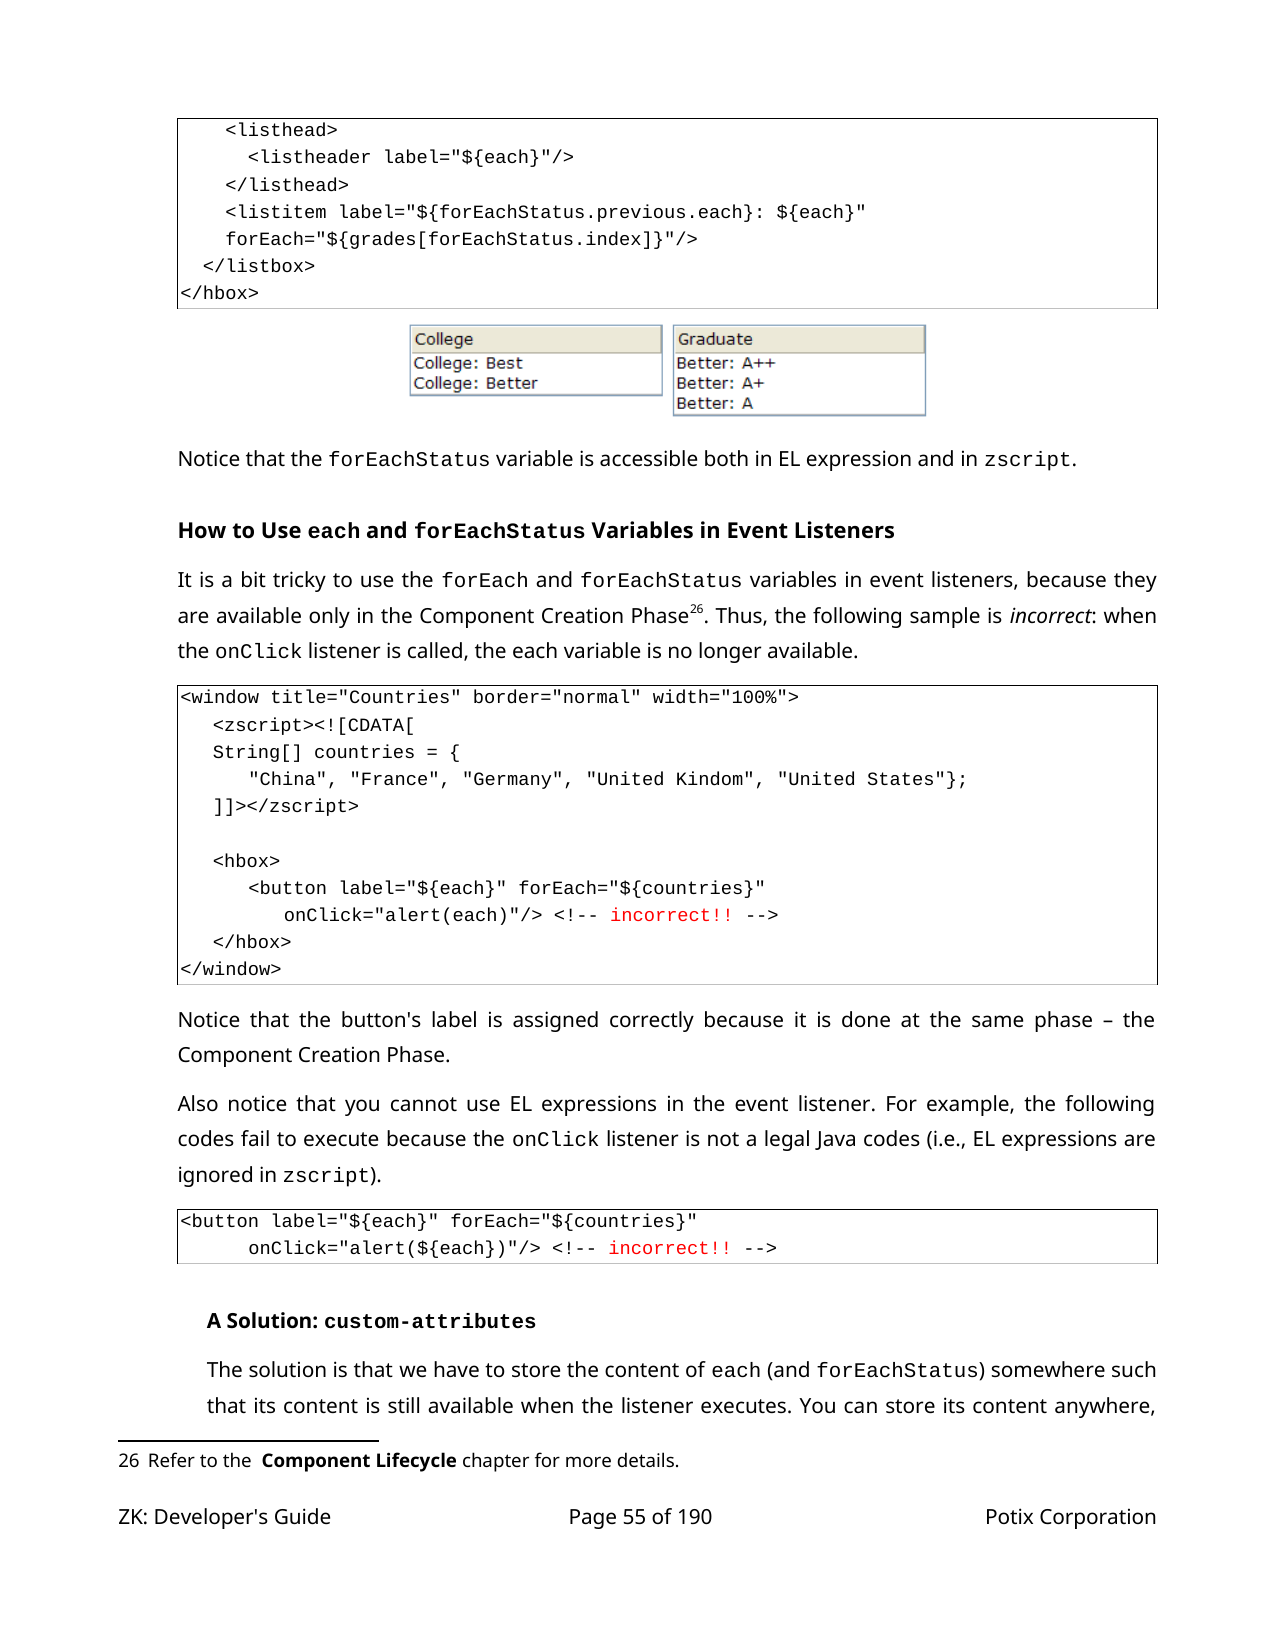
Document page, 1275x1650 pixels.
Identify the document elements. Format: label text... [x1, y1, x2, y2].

text <button label="${each}" forEach="${countries}" [178, 876, 1157, 900]
text onClick="alert(each)"/> <!-- incorrect!! --> [178, 903, 1157, 927]
text onClick="alert(${each})"/> <!-- incorrect!! --> [178, 1236, 1157, 1263]
picture [407, 321, 930, 419]
text Notice that the button's label is assigned correctly because it is done at the same phase – the Component Creation Phase. [177, 1005, 1157, 1068]
text The solution is that we have to store the content of each (and forEachStatus) somewhere such that its content is still available when the listener executes. You can store its content anywhere, [207, 1355, 1157, 1419]
text </listhead> [178, 172, 1157, 197]
text It is a bit tricky to use the forEach and forEachStatus variables in event listeners, because they are available only in the Component Creation Phase. Thus, the following sample is incorrect: when the onClick listener is called, the each variable is no longer available. [177, 565, 1157, 665]
text <button label="${each}" forEach="${countries}" [178, 1210, 1157, 1233]
text Notice that the forEachStatus variable is accessible both in EL expression and in zscript. [177, 419, 1157, 472]
text </hbox> [178, 281, 1157, 308]
text Refer to the Component Lifecycle chapter for more details. [118, 1447, 1157, 1473]
subtitle A Solution: custom-attributes [207, 1306, 1157, 1334]
text ]]></zscript> [178, 794, 1157, 818]
text </hbox> [178, 930, 1157, 954]
text <listitem label="${forEachStatus.previous.each}: ${each}" [178, 200, 1157, 224]
text </window> [178, 957, 1157, 984]
text <hbox> [178, 848, 1157, 873]
text <zscript><![CDATA[ [178, 712, 1157, 737]
text <listheader label="${each}"/> [178, 145, 1157, 169]
text forEach="${grades[forEachStatus.index]}"/> [178, 227, 1157, 251]
text </listbox> [178, 254, 1157, 278]
subtitle How to Use each and forEachStatus Variables in Event Listeners [177, 515, 1157, 545]
text String[] countries = { [178, 740, 1157, 764]
text Also notice that you cannot use EL expressions in the event listener. For example, the following codes fail to execute because the onClick listener is not a legal Java codes (i.e., EL expressions are ignored in zscript). [177, 1089, 1157, 1188]
text <window title="Countries" border="normal" width="100%"> [178, 686, 1157, 709]
text "China", "France", "Germany", "United Kindom", "United States"}; [178, 767, 1157, 791]
text <listhead> [178, 119, 1157, 142]
